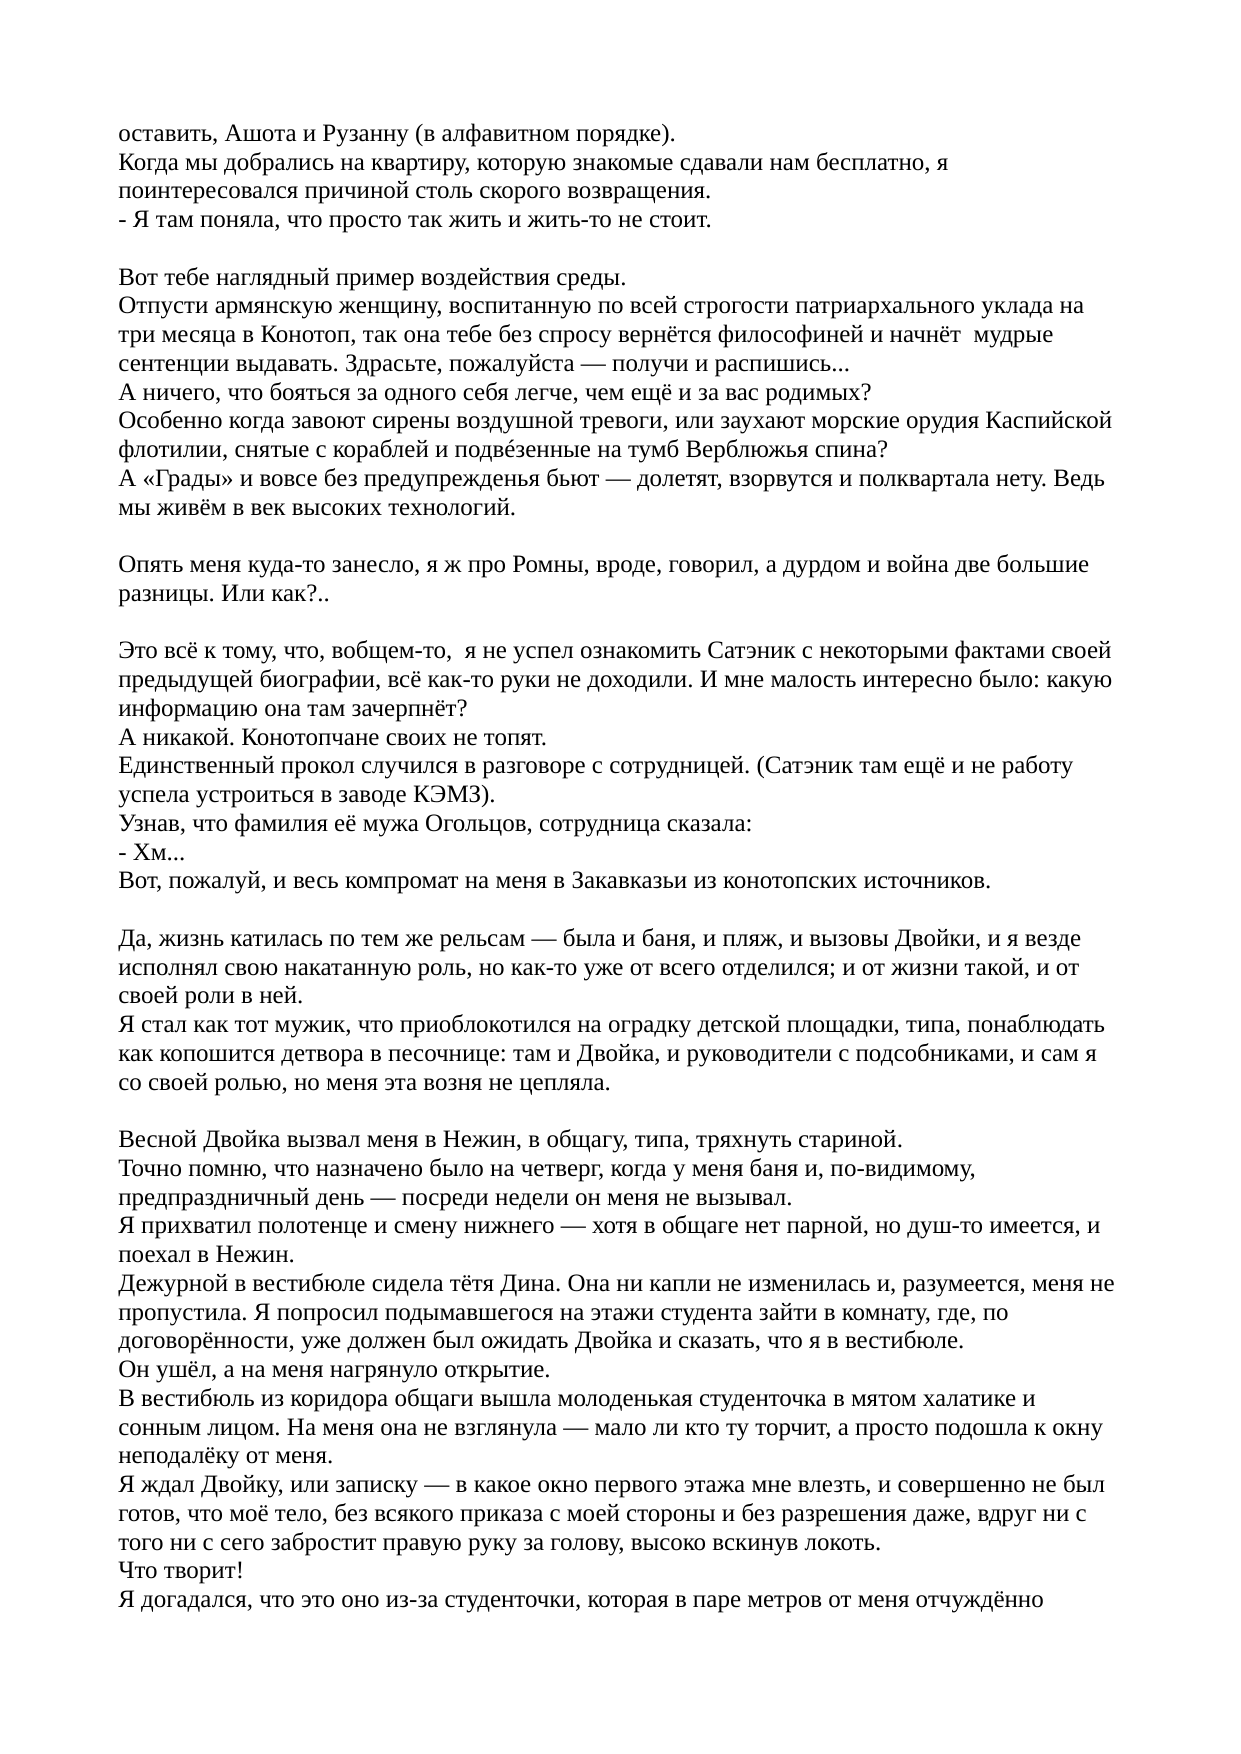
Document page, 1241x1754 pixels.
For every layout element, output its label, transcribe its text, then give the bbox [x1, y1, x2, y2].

text - Хм... [118, 837, 1122, 866]
text Единственный прокол случился в разговоре с сотрудницей. (Сатэник там ещё и не работу успела устроиться в заводе КЭМЗ). [118, 751, 1122, 808]
text Что творит! [118, 1556, 1122, 1584]
text А никакой. Конотопчане своих не топят. [118, 722, 1122, 751]
text Опять меня куда-то занесло, я ж про Ромны, вроде, говорил, а дурдом и война две большие разницы. Или как?.. [118, 549, 1122, 607]
text Точно помню, что назначено было на четверг, когда у меня баня и, по-видимому, предпраздничный день — посреди недели он меня не вызывал. [118, 1153, 1122, 1211]
text Я догадался, что это оно из-за студенточки, которая в паре метров от меня отчуждённо [118, 1584, 1122, 1613]
text Он ушёл, а на меня нагрянуло открытие. [118, 1354, 1122, 1383]
text В вестибюль из коридора общаги вышла молоденькая студенточка в мятом халатике и сонным лицом. На меня она не взглянула — мало ли кто ту торчит, а просто подошла к окну неподалёку от меня. [118, 1383, 1122, 1469]
text оставить, Ашота и Рузанну (в алфавитном порядке). [118, 118, 1122, 147]
text Когда мы добрались на квартиру, которую знакомые сдавали нам бесплатно, я поинтересовался причиной столь скорого возвращения. [118, 147, 1122, 204]
text Да, жизнь катилась по тем же рельсам — была и баня, и пляж, и вызовы Двойки, и я везде исполнял свою накатанную роль, но как-то уже от всего отделился; и от жизни такой, и от своей роли в ней. [118, 923, 1122, 1009]
text Весной Двойка вызвал меня в Нежин, в общагу, типа, тряхнуть стариной. [118, 1124, 1122, 1153]
text Отпусти армянскую женщину, воспитанную по всей строгости патриархального уклада на три месяца в Конотоп, так она тебе без спросу вернётся философиней и начнёт мудрые сентенции выдавать. Здрасьте, пожалуйста — получи и распишись... [118, 291, 1122, 377]
text - Я там поняла, что просто так жить и жить-то не стоит. [118, 204, 1122, 233]
text А «Грады» и вовсе без предупрежденья бьют — долетят, взорвутся и полквартала нету. Ведь мы живём в век высоких технологий. [118, 463, 1122, 521]
text Я стал как тот мужик, что приоблокотился на оградку детской площадки, типа, понаблюдать как копошится детвора в песочнице: там и Двойка, и руководители с подсобниками, и сам я со своей ролью, но меня эта возня не цепляла. [118, 1009, 1122, 1096]
text Дежурной в вестибюле сидела тётя Дина. Она ни капли не изменилась и, разумеется, меня не пропустила. Я попросил подымавшегося на этажи студента зайти в комнату, где, по договорённости, уже должен был ожидать Двойка и сказать, что я в вестибюле. [118, 1268, 1122, 1354]
text Это всё к тому, что, вобщем-то, я не успел ознакомить Сатэник с некоторыми фактами своей предыдущей биографии, всё как-то руки не доходили. И мне малость интересно было: какую информацию она там зачерпнёт? [118, 636, 1122, 722]
text Я ждал Двойку, или записку — в какое окно первого этажа мне влезть, и совершенно не был готов, что моё тело, без всякого приказа с моей стороны и без разрешения даже, вдруг ни с того ни с сего забростит правую руку за голову, высоко вскинув локоть. [118, 1469, 1122, 1556]
text А ничего, что бояться за одного себя легче, чем ещё и за вас родимых? [118, 377, 1122, 406]
text Вот, пожалуй, и весь компромат на меня в Закавказьи из конотопских источников. [118, 866, 1122, 894]
text Вот тебе наглядный пример воздействия среды. [118, 262, 1122, 291]
text Я прихватил полотенце и смену нижнего — хотя в общаге нет парной, но душ-то имеется, и поехал в Нежин. [118, 1211, 1122, 1268]
text Особенно когда завоют сирены воздушной тревоги, или заухают морские орудия Каспийской флотилии, снятые с кораблей и подвéзенные на тумб Верблюжья спина? [118, 406, 1122, 463]
text Узнав, что фамилия её мужа Огольцов, сотрудница сказала: [118, 808, 1122, 837]
